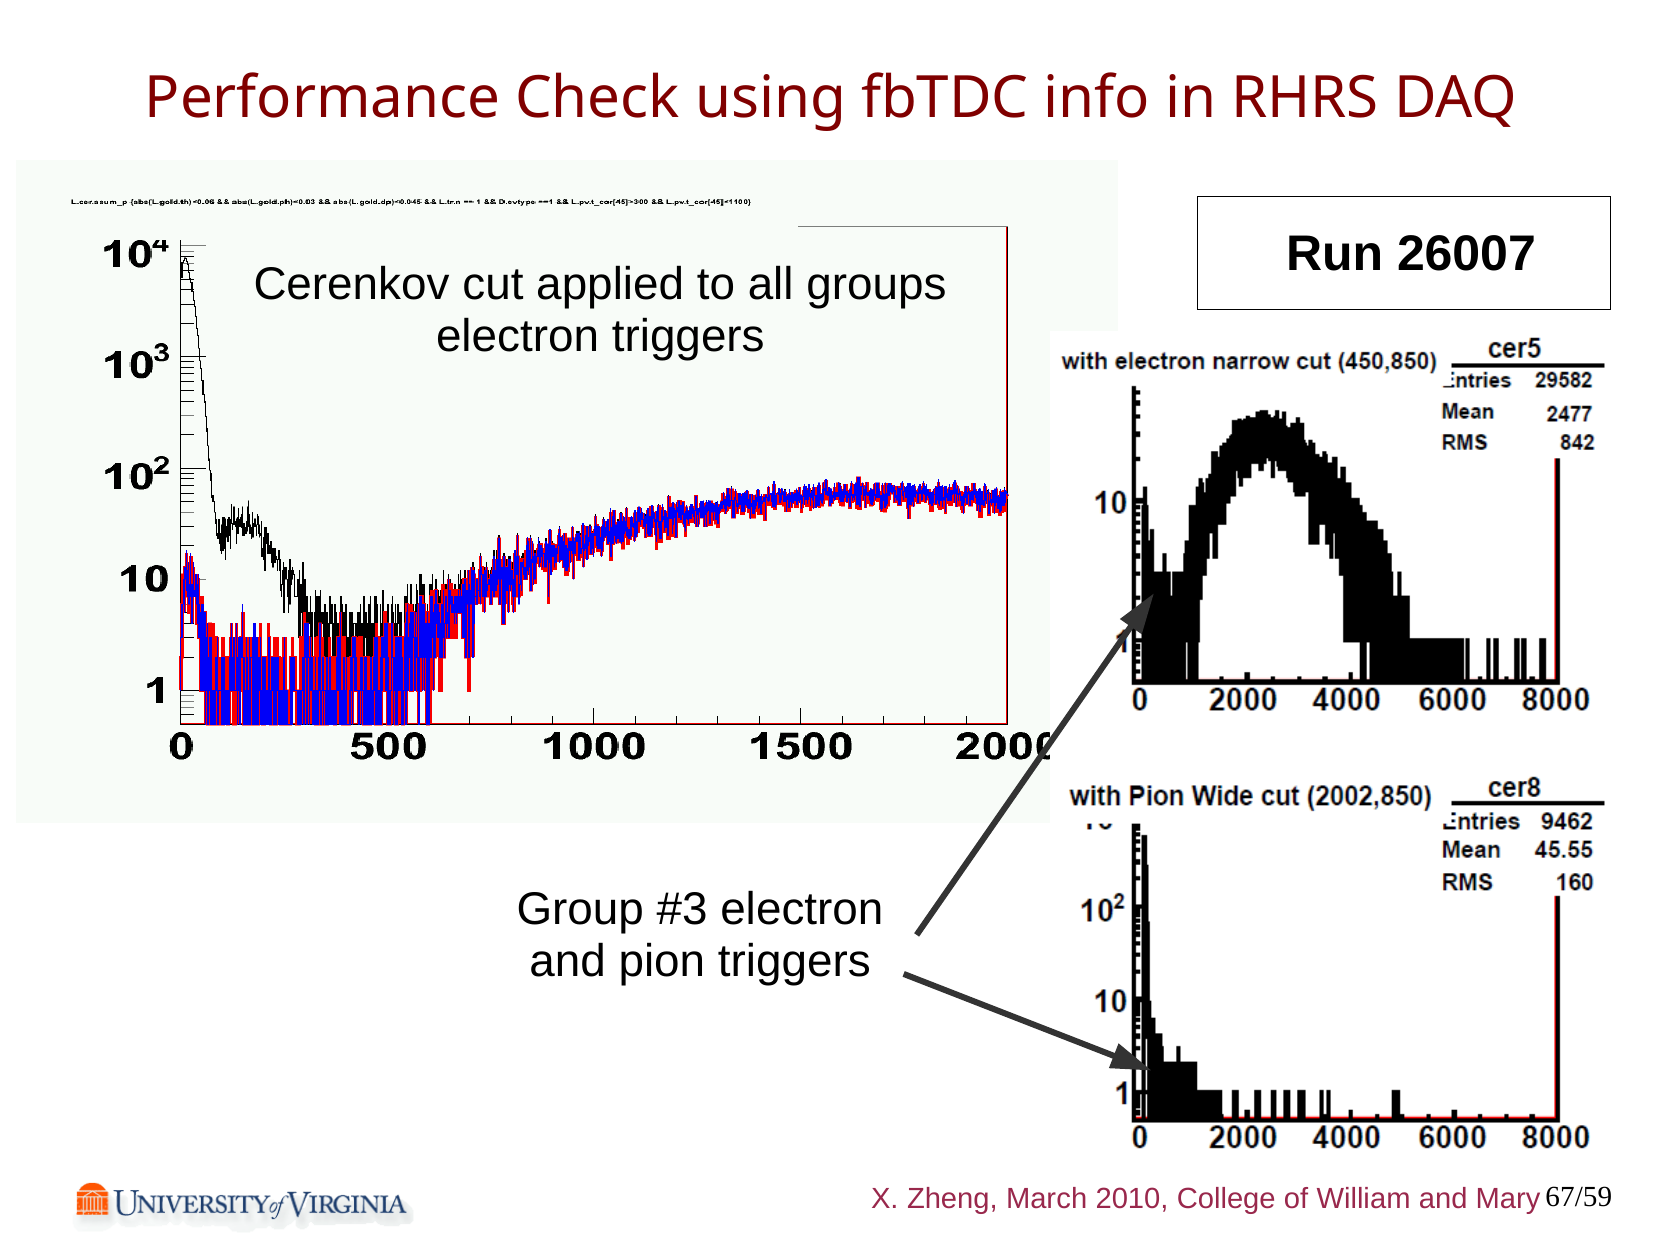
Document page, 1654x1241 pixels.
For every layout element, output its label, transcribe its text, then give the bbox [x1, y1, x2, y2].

picture [53, 1165, 427, 1241]
text_box Group #3 electron and pion triggers [460, 875, 941, 1027]
text_box Run 26007 [1197, 196, 1611, 310]
picture [16, 160, 1613, 1162]
text_box Cerenkov cut applied to all groups electron triggers [238, 250, 963, 402]
title Performance Check using fbTDC info in RHRS DAQ [87, 51, 1576, 138]
